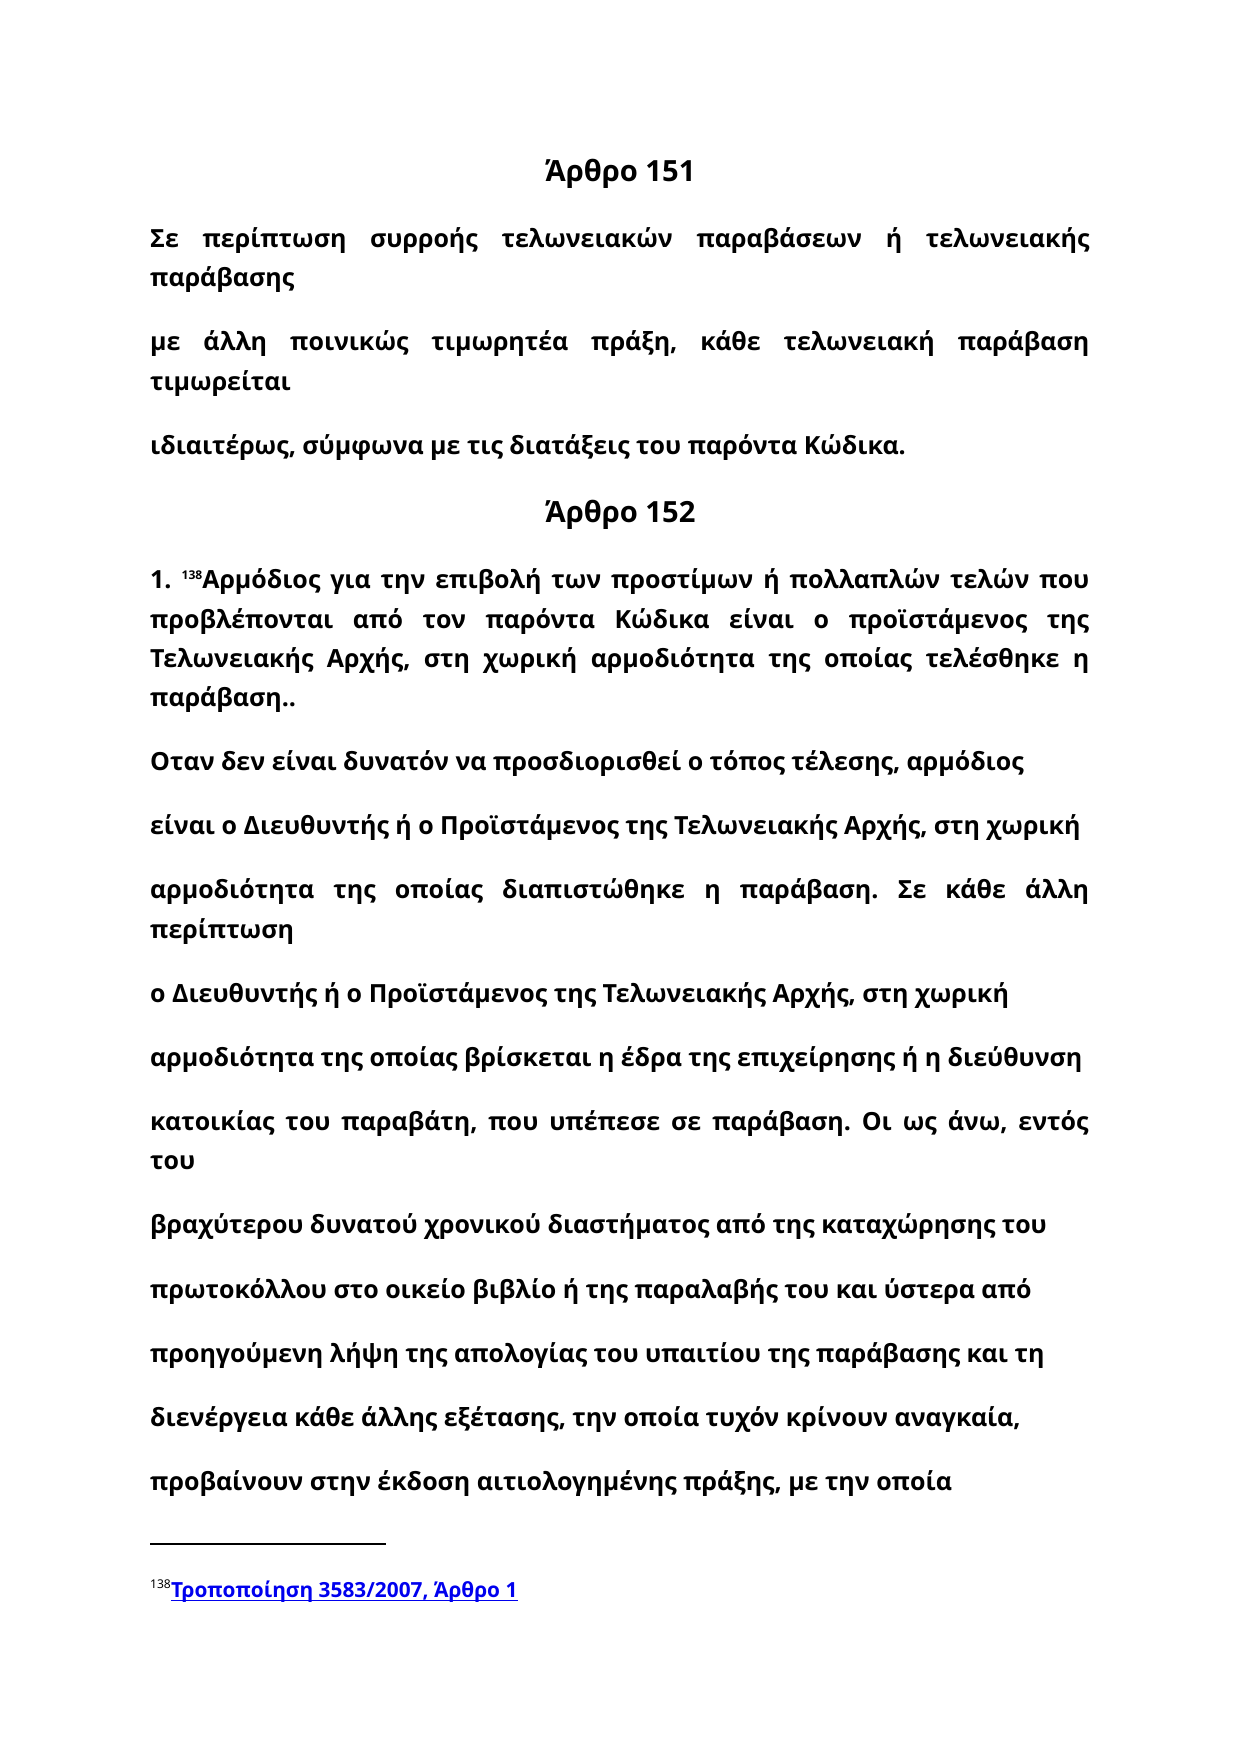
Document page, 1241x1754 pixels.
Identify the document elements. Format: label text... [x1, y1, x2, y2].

subtitle Άρθρο 151 [150, 150, 1090, 190]
text Τροποποίηση 3583/2007, Άρθρο 1 [150, 1576, 1090, 1604]
text αρμοδιότητα της οποίας βρίσκεται η έδρα της επιχείρησης ή η διεύθυνση [150, 1039, 1090, 1074]
text αρμοδιότητα της οποίας διαπιστώθηκε η παράβαση. Σε κάθε άλλη περίπτωση [150, 872, 1090, 945]
text διενέργεια κάθε άλλης εξέτασης, την οποία τυχόν κρίνουν αναγκαία, [150, 1399, 1090, 1434]
text είναι ο Διευθυντής ή ο Προϊστάμενος της Τελωνειακής Αρχής, στη χωρική [150, 808, 1090, 842]
text πρωτοκόλλου στο οικείο βιβλίο ή της παραλαβής του και ύστερα από [150, 1271, 1090, 1305]
subtitle Άρθρο 152 [150, 491, 1090, 531]
text ιδιαιτέρως, σύμφωνα με τις διατάξεις του παρόντα Κώδικα. [150, 427, 1090, 461]
text Οταν δεν είναι δυνατόν να προσδιορισθεί ο τόπος τέλεσης, αρμόδιος [150, 744, 1090, 778]
text με άλλη ποινικώς τιμωρητέα πράξη, κάθε τελωνειακή παράβαση τιμωρείται [150, 324, 1090, 397]
text κατοικίας του παραβάτη, που υπέπεσε σε παράβαση. Οι ως άνω, εντός του [150, 1104, 1090, 1177]
text προβαίνουν στην έκδοση αιτιολογημένης πράξης, με την οποία [150, 1464, 1090, 1498]
text προηγούμενη λήψη της απολογίας του υπαιτίου της παράβασης και τη [150, 1335, 1090, 1369]
text Σε περίπτωση συρροής τελωνειακών παραβάσεων ή τελωνειακής παράβασης [150, 221, 1090, 294]
text βραχύτερου δυνατού χρονικού διαστήματος από της καταχώρησης του [150, 1207, 1090, 1241]
text 1. Αρμόδιος για την επιβολή των προστίμων ή πολλαπλών τελών που προβλέπονται από τον παρόντα Κώδικα είναι ο προϊστάμενος της Τελωνειακής Αρχής, στη χωρική αρμοδιότητα της οποίας τελέσθηκε η παράβαση.. [150, 562, 1090, 714]
text ο Διευθυντής ή ο Προϊστάμενος της Τελωνειακής Αρχής, στη χωρική [150, 975, 1090, 1009]
